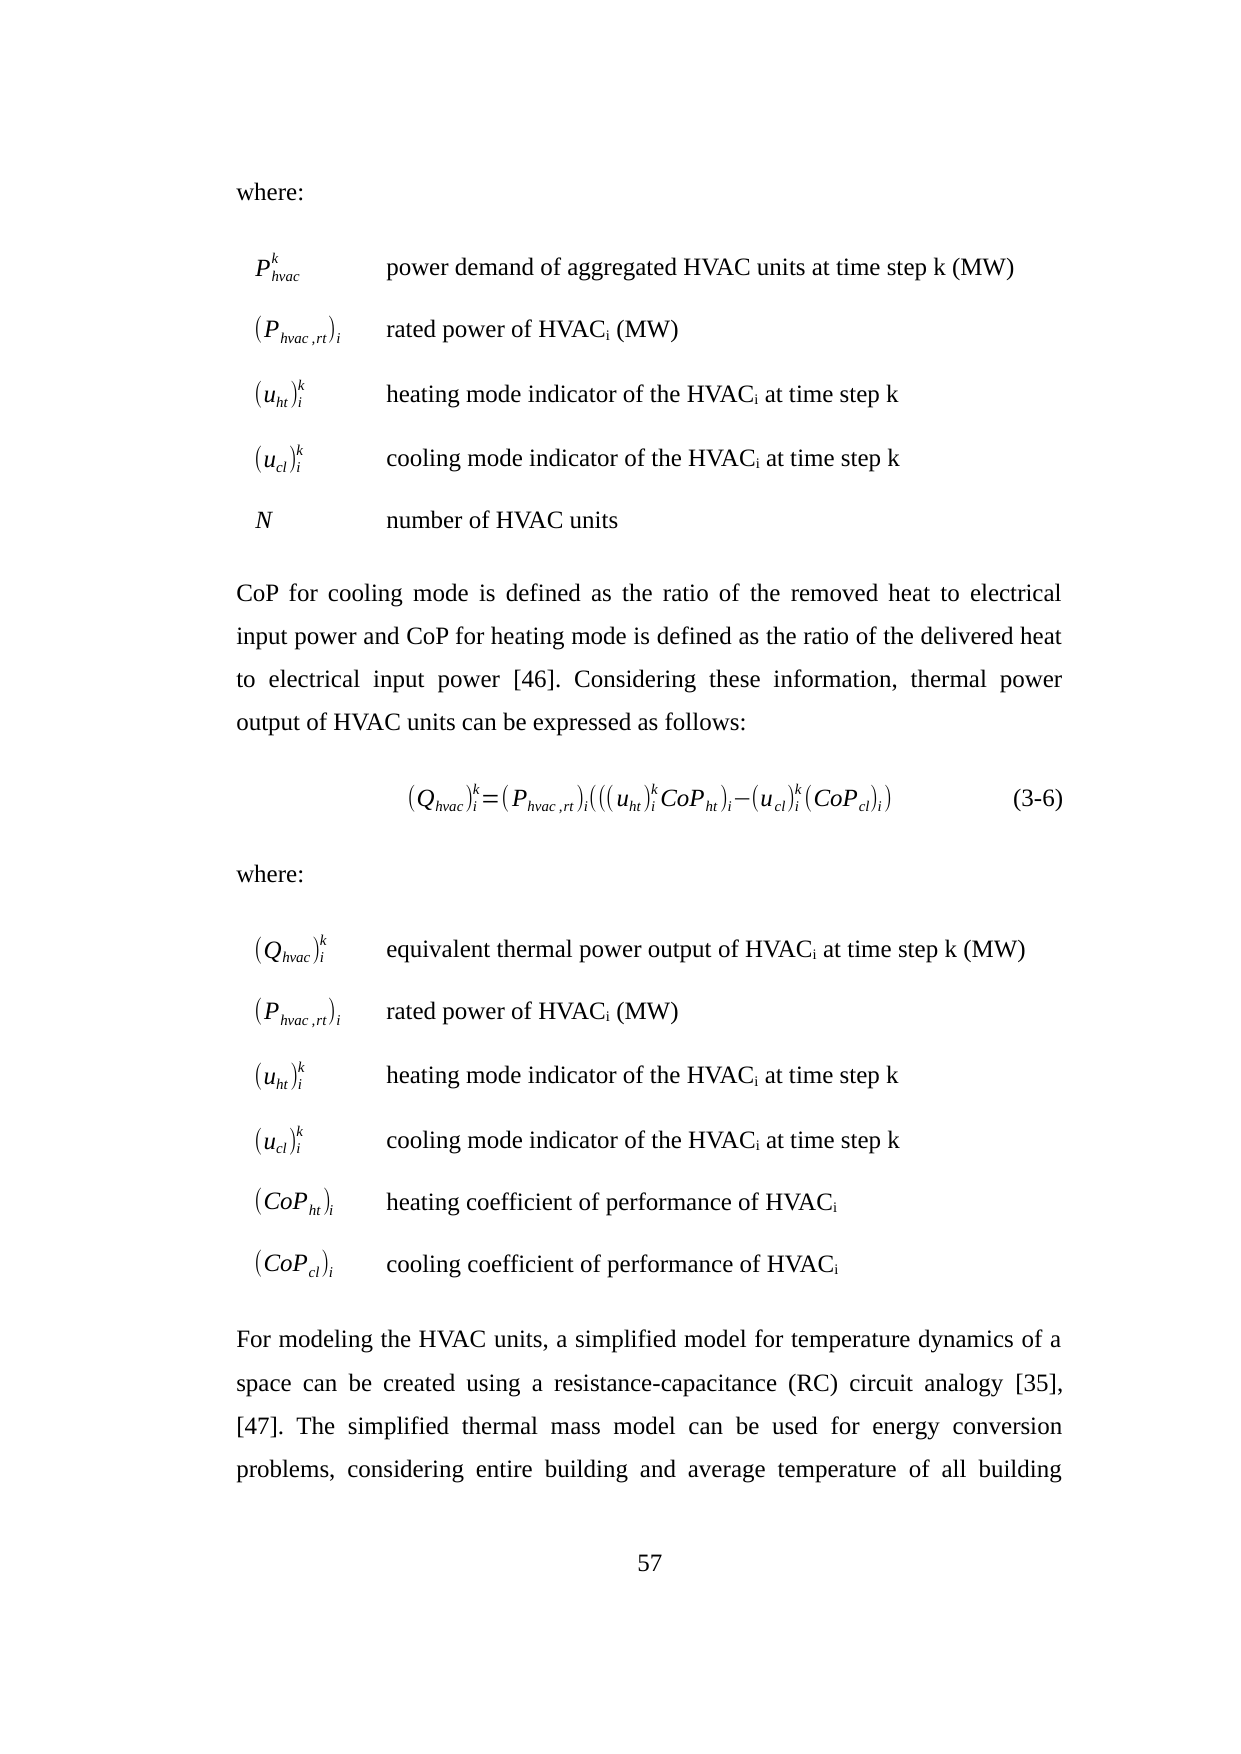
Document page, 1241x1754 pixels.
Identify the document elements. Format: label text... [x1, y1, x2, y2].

text where: [236, 859, 1063, 888]
text cooling mode indicator of the HVACi at time step k [236, 441, 1063, 476]
text rated power of HVACi (MW) [236, 996, 1063, 1028]
text where: [236, 177, 1063, 206]
text CoP for cooling mode is defined as the ratio of the removed heat to electrical input power and CoP for heating mode is defined as the ratio of the delivered heat to electrical input power [46]⁠. Considering these information, thermal power output of HVAC units can be expressed as follows: [236, 578, 1063, 736]
text rated power of HVACi (MW) [236, 314, 1063, 347]
text For modeling the HVAC units, a simplified model for temperature dynamics of a space can be created using a resistance-capacitance (RC) circuit analogy [35]⁠, [47]⁠. The simplified thermal mass model can be used for energy conversion problems, considering entire building and average temperature of all building [236, 1324, 1063, 1483]
text equivalent thermal power output of HVACi at time step k (MW) [236, 932, 1063, 967]
text heating mode indicator of the HVACi at time step k [236, 1058, 1063, 1093]
text heating mode indicator of the HVACi at time step k [236, 376, 1063, 411]
text cooling coefficient of performance of HVACi [236, 1249, 1063, 1281]
text (3-6) [236, 780, 1063, 815]
text number of HVAC units [236, 505, 1063, 534]
text power demand of aggregated HVAC units at time step k (MW) [236, 250, 1063, 285]
text cooling mode indicator of the HVACi at time step k [236, 1123, 1063, 1157]
text heating coefficient of performance of HVACi [236, 1187, 1063, 1219]
